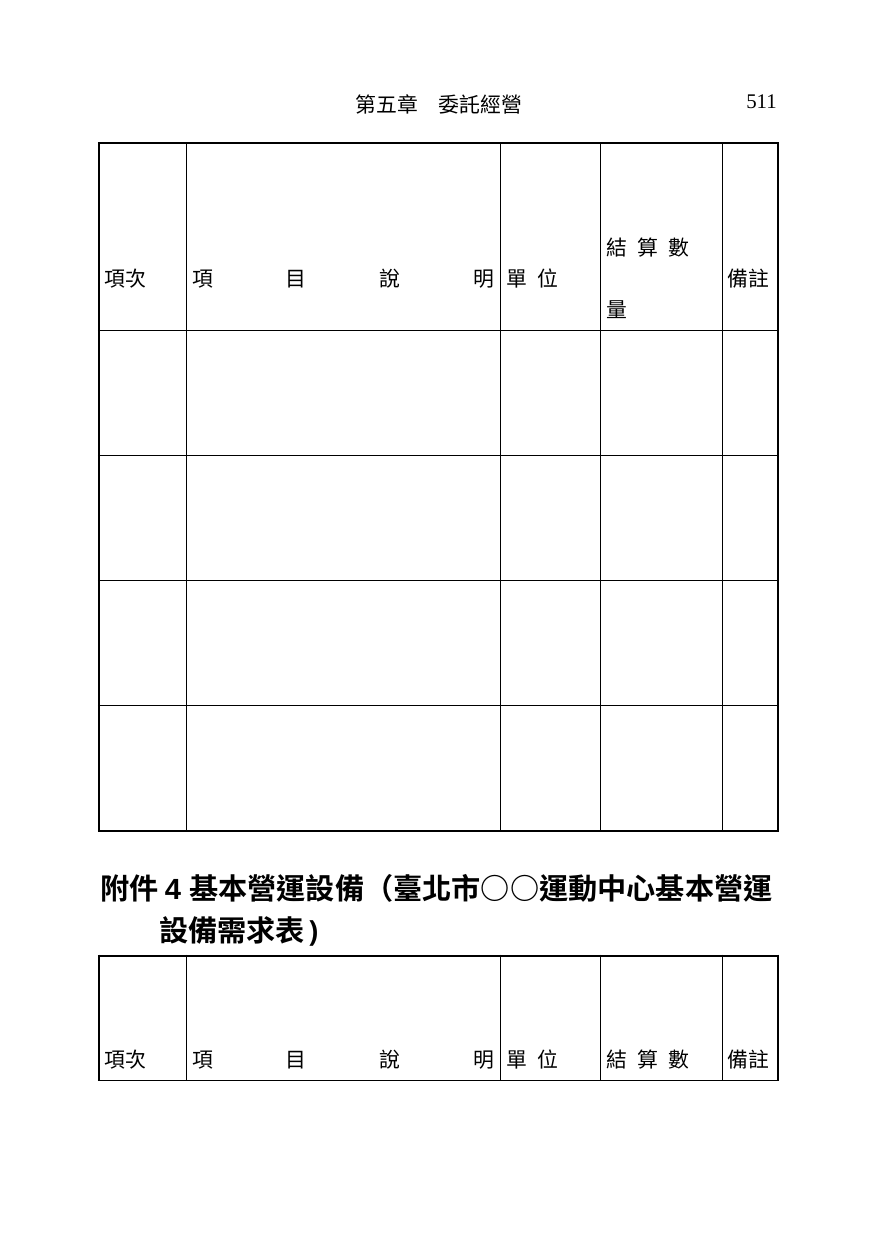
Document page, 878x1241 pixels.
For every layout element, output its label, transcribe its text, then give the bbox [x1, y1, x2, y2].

table_header 項次 [100, 144, 186, 329]
table_cell [601, 331, 722, 454]
table_header 結 算 數 量 [601, 144, 722, 329]
table_cell [501, 456, 600, 579]
table_header 項次 [100, 957, 186, 1079]
table_cell [723, 706, 777, 829]
table_cell [501, 706, 600, 829]
table_cell [723, 456, 777, 579]
table_header 項 目 說 明 [187, 144, 500, 329]
table_header 單 位 [501, 957, 600, 1079]
table_cell [501, 581, 600, 704]
table_cell [601, 456, 722, 579]
table_header 備註 [723, 144, 777, 329]
table_cell [187, 706, 500, 829]
table_header 結 算 數 [601, 957, 722, 1079]
table_cell [601, 706, 722, 829]
table_cell [100, 456, 186, 579]
table_cell [723, 331, 777, 454]
table_header 單 位 [501, 144, 600, 329]
table_cell [100, 331, 186, 454]
table_cell [187, 456, 500, 579]
table_header 備註 [723, 957, 777, 1079]
table_cell [100, 706, 186, 829]
table_cell [100, 581, 186, 704]
table_cell [501, 331, 600, 454]
table_cell [601, 581, 722, 704]
table_cell [187, 331, 500, 454]
table_cell [187, 581, 500, 704]
table_header 項 目 說 明 [187, 957, 500, 1079]
table_cell [723, 581, 777, 704]
text 附件4 基本營運設備（臺北市○○運動中心基本營運設備需求表) [100, 865, 777, 950]
